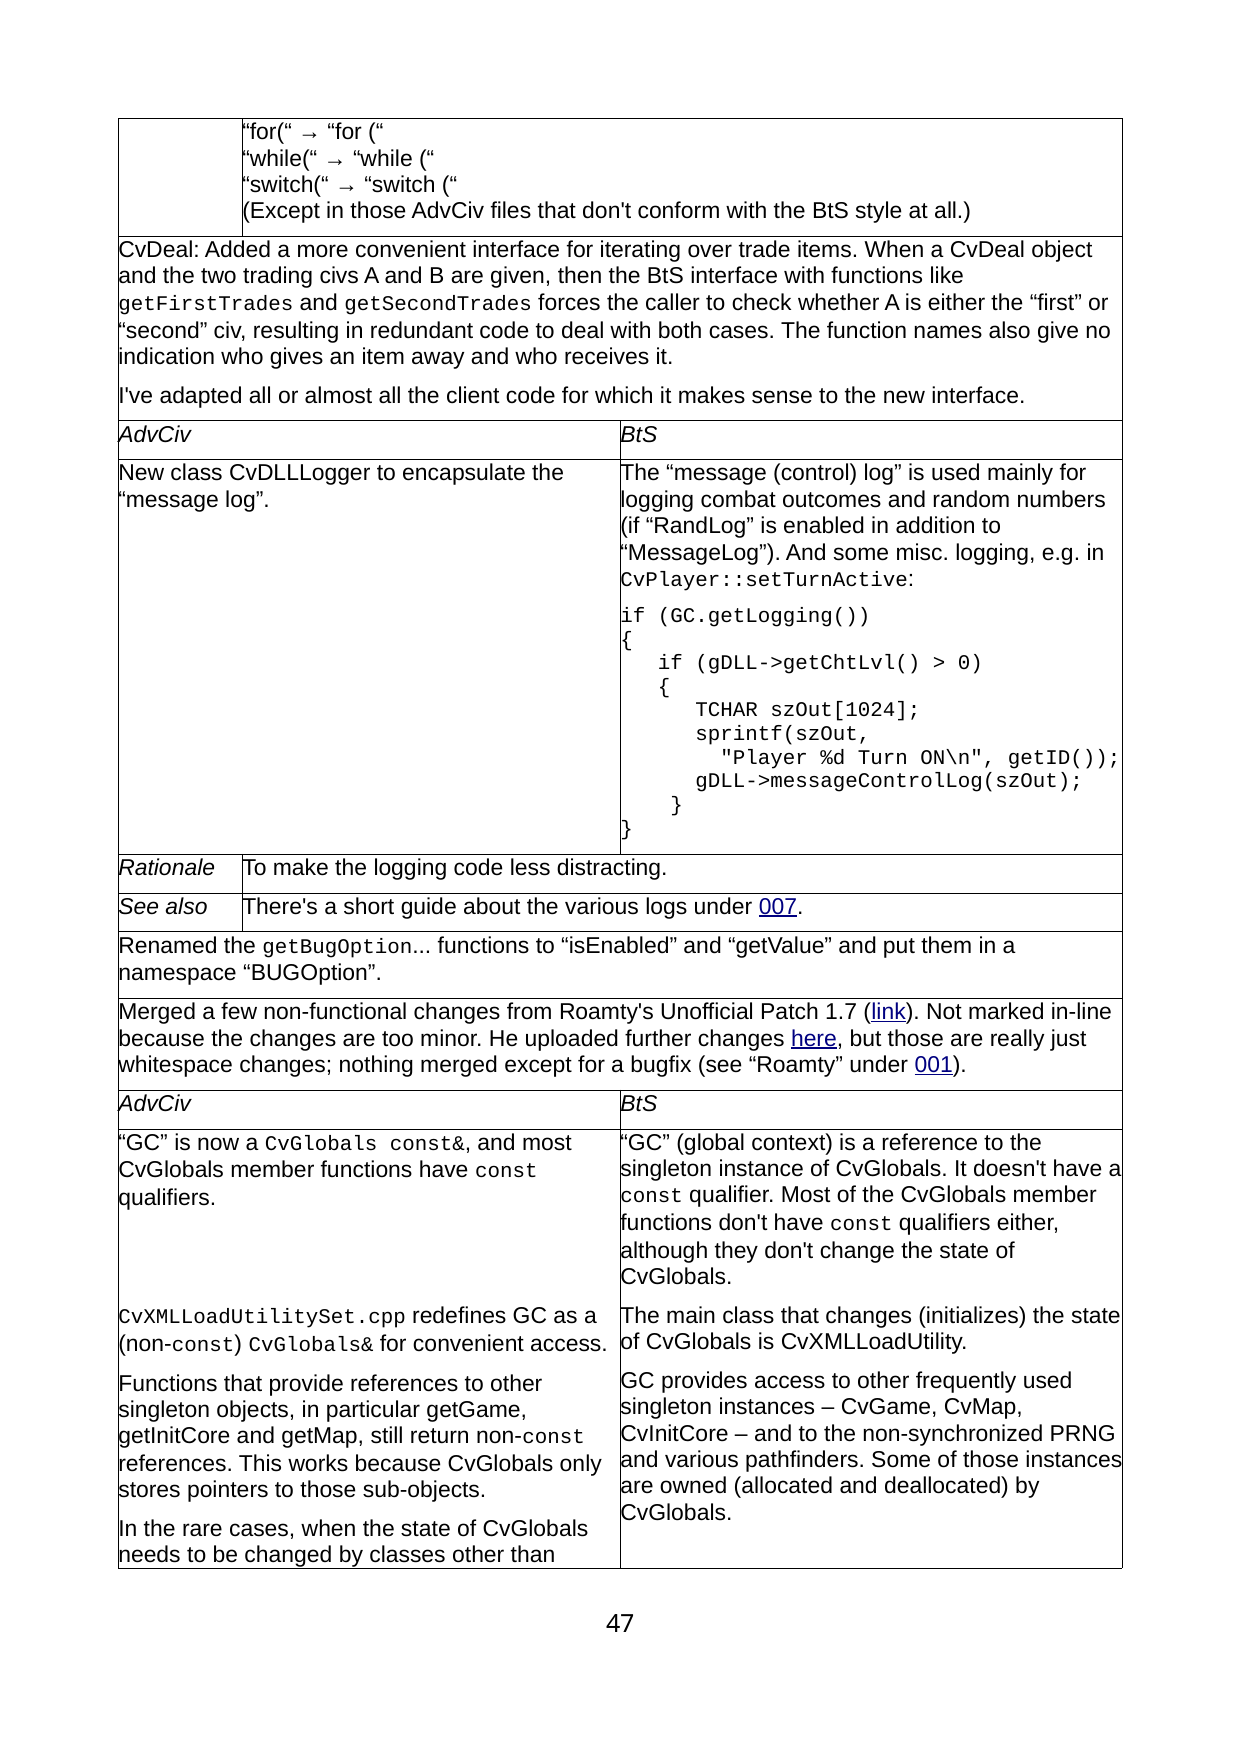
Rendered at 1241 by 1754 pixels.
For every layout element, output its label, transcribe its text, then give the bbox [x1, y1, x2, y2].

table_cell “GC” (global context) is a reference to the singleton instance of CvGlobals. It doesn't have a const qualifier. Most of the CvGlobals member functions don't have const qualifiers either, although they don't change the state of CvGlobals. The main class that changes (initializes) the state of CvGlobals is CvXMLLoadUtility. GC provides access to other frequently used singleton instances – CvGame, CvMap, CvInitCore – and to the non-synchronized PRNG and various pathfinders. Some of those instances are owned (allocated and deallocated) by CvGlobals. [621, 1130, 1122, 1568]
table_cell To make the logging code less distracting. [243, 855, 1122, 893]
table_cell Rationale [119, 855, 242, 893]
table_cell “for(“ → “for (“ “while(“ → “while (“ “switch(“ → “switch (“ (Except in those AdvCiv files that don't conform with the BtS style at all.) [243, 119, 1122, 236]
table_cell The “message (control) log” is used mainly for logging combat outcomes and random numbers (if “RandLog” is enabled in addition to “MessageLog”). And some misc. logging, e.g. in CvPlayer::setTurnActive: if (GC.getLogging()) { if (gDLL->getChtLvl() > 0) { TCHAR szOut[1024]; sprintf(szOut, "Player %d Turn ON\n", getID()); gDLL->messageControlLog(szOut); } } [621, 460, 1122, 854]
table_cell BtS [621, 1091, 1122, 1128]
table_cell New class CvDLLLogger to encapsulate the “message log”. [119, 460, 620, 854]
table_cell Renamed the getBugOption... functions to “isEnabled” and “getValue” and put them in a namespace “BUGOption”. [119, 932, 1122, 998]
table_cell There's a short guide about the various logs under 007. [243, 894, 1122, 931]
table_cell “GC” is now a CvGlobals const&, and most CvGlobals member functions have const qualifiers. CvXMLLoadUtilitySet.cpp redefines GC as a (non-const) CvGlobals& for convenient access. Functions that provide references to other singleton objects, in particular getGame, getInitCore and getMap, still return non-const references. This works because CvGlobals only stores pointers to those sub-objects. In the rare cases, when the state of CvGlobals needs to be changed by classes other than [119, 1130, 620, 1568]
table_cell BtS [621, 421, 1122, 459]
table_cell See also [119, 894, 242, 931]
table_cell CvDeal: Added a more convenient interface for iterating over trade items. When a CvDeal object and the two trading civs A and B are given, then the BtS interface with functions like getFirstTrades and getSecondTrades forces the caller to check whether A is either the “first” or “second” civ, resulting in redundant code to deal with both cases. The function names also give no indication who gives an item away and who receives it. I've adapted all or almost all the client code for which it makes sense to the new interface. [119, 237, 1122, 420]
table_cell Merged a few non-functional changes from Roamty's Unofficial Patch 1.7 (link). Not marked in-line because the changes are too minor. He uploaded further changes here, but those are really just whitespace changes; nothing merged except for a bugfix (see “Roamty” under 001). [119, 999, 1122, 1089]
table_cell AdvCiv [119, 1091, 620, 1128]
table_cell [119, 119, 242, 236]
table_cell AdvCiv [119, 421, 620, 459]
